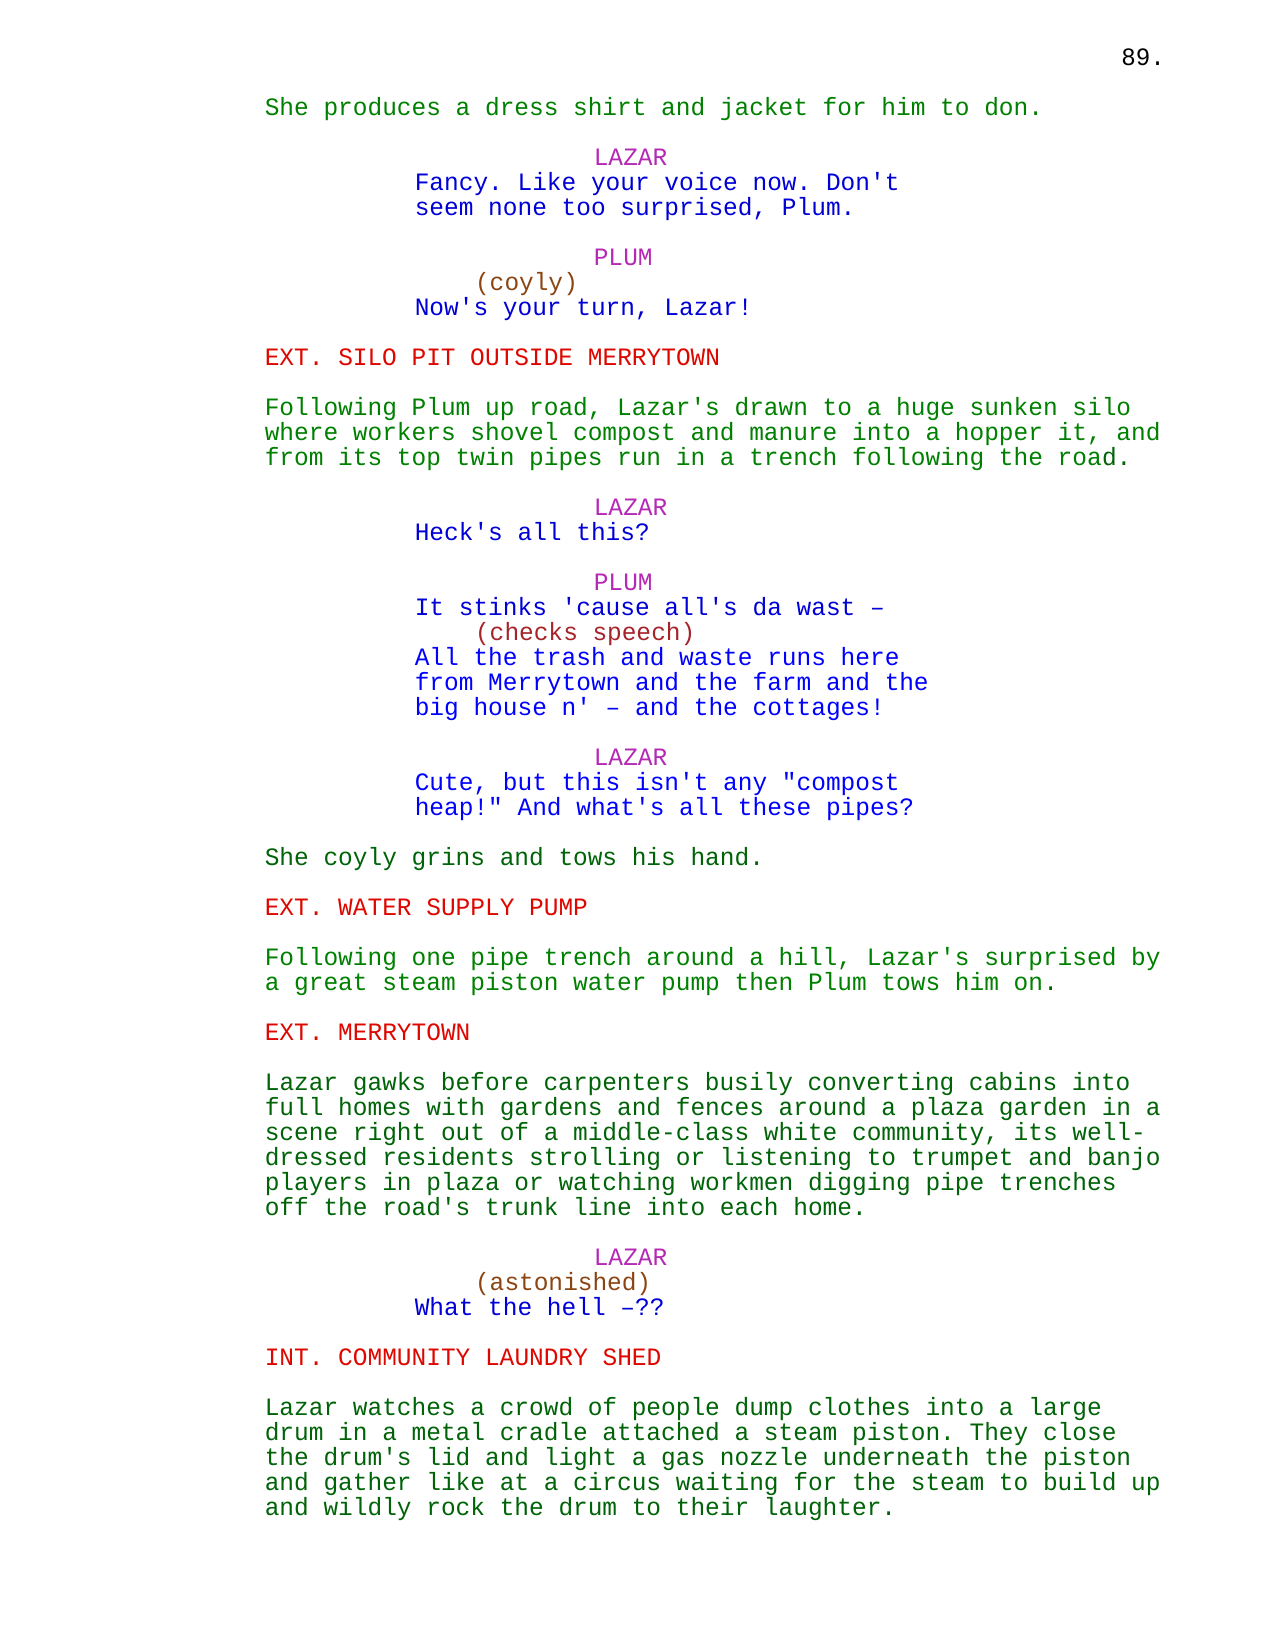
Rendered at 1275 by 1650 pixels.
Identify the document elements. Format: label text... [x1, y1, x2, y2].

text Lazar watches a crowd of people dump clothes into a large drum in a metal cradle attached a steam piston. They close the drum's lid and light a gas nozzle underneath the piston and gather like at a circus waiting for the steam to build up and wildly rock the drum to their laughter. [264, 1395, 1167, 1520]
subtitle EXT. SILO PIT OUTSIDE MERRYTOWN [264, 345, 1202, 370]
text It stinks 'cause all's da wast – [414, 595, 967, 620]
text LAZAR [594, 745, 1163, 770]
text Following Plum up road, Lazar's drawn to a huge sunken silo where workers shovel compost and manure into a hopper it, and from its top twin pipes run in a trench following the road. [264, 395, 1167, 470]
subtitle EXT. WATER SUPPLY PUMP [264, 895, 1202, 920]
text All the trash and waste runs here from Merrytown and the farm and the big house n' – and the cottages! [414, 645, 967, 720]
subtitle INT. COMMUNITY LAUNDRY SHED [264, 1345, 1202, 1370]
text LAZAR [594, 495, 1163, 520]
text Heck's all this? [414, 520, 967, 545]
text Following one pipe trench around a hill, Lazar's surprised by a great steam piston water pump then Plum tows him on. [264, 945, 1167, 995]
text PLUM [594, 570, 1163, 595]
text LAZAR [594, 145, 1163, 170]
text (coyly) [475, 270, 789, 295]
text (astonished) [475, 1270, 789, 1295]
text (checks speech) [475, 620, 789, 645]
text Cute, but this isn't any "compost heap!" And what's all these pipes? [414, 770, 967, 820]
subtitle EXT. MERRYTOWN [264, 1020, 1202, 1045]
text Fancy. Like your voice now. Don't seem none too surprised, Plum. [414, 170, 967, 220]
text Lazar gawks before carpenters busily converting cabins into full homes with gardens and fences around a plaza garden in a scene right out of a middle-class white community, its well-dressed residents strolling or listening to trumpet and banjo players in plaza or watching workmen digging pipe trenches off the road's trunk line into each home. [264, 1070, 1167, 1220]
text She coyly grins and tows his hand. [264, 845, 1167, 870]
text LAZAR [594, 1245, 1163, 1270]
text PLUM [594, 245, 1163, 270]
text She produces a dress shirt and jacket for him to don. [264, 95, 1167, 120]
text Now's your turn, Lazar! [414, 295, 967, 320]
text What the hell –?? [414, 1295, 967, 1320]
